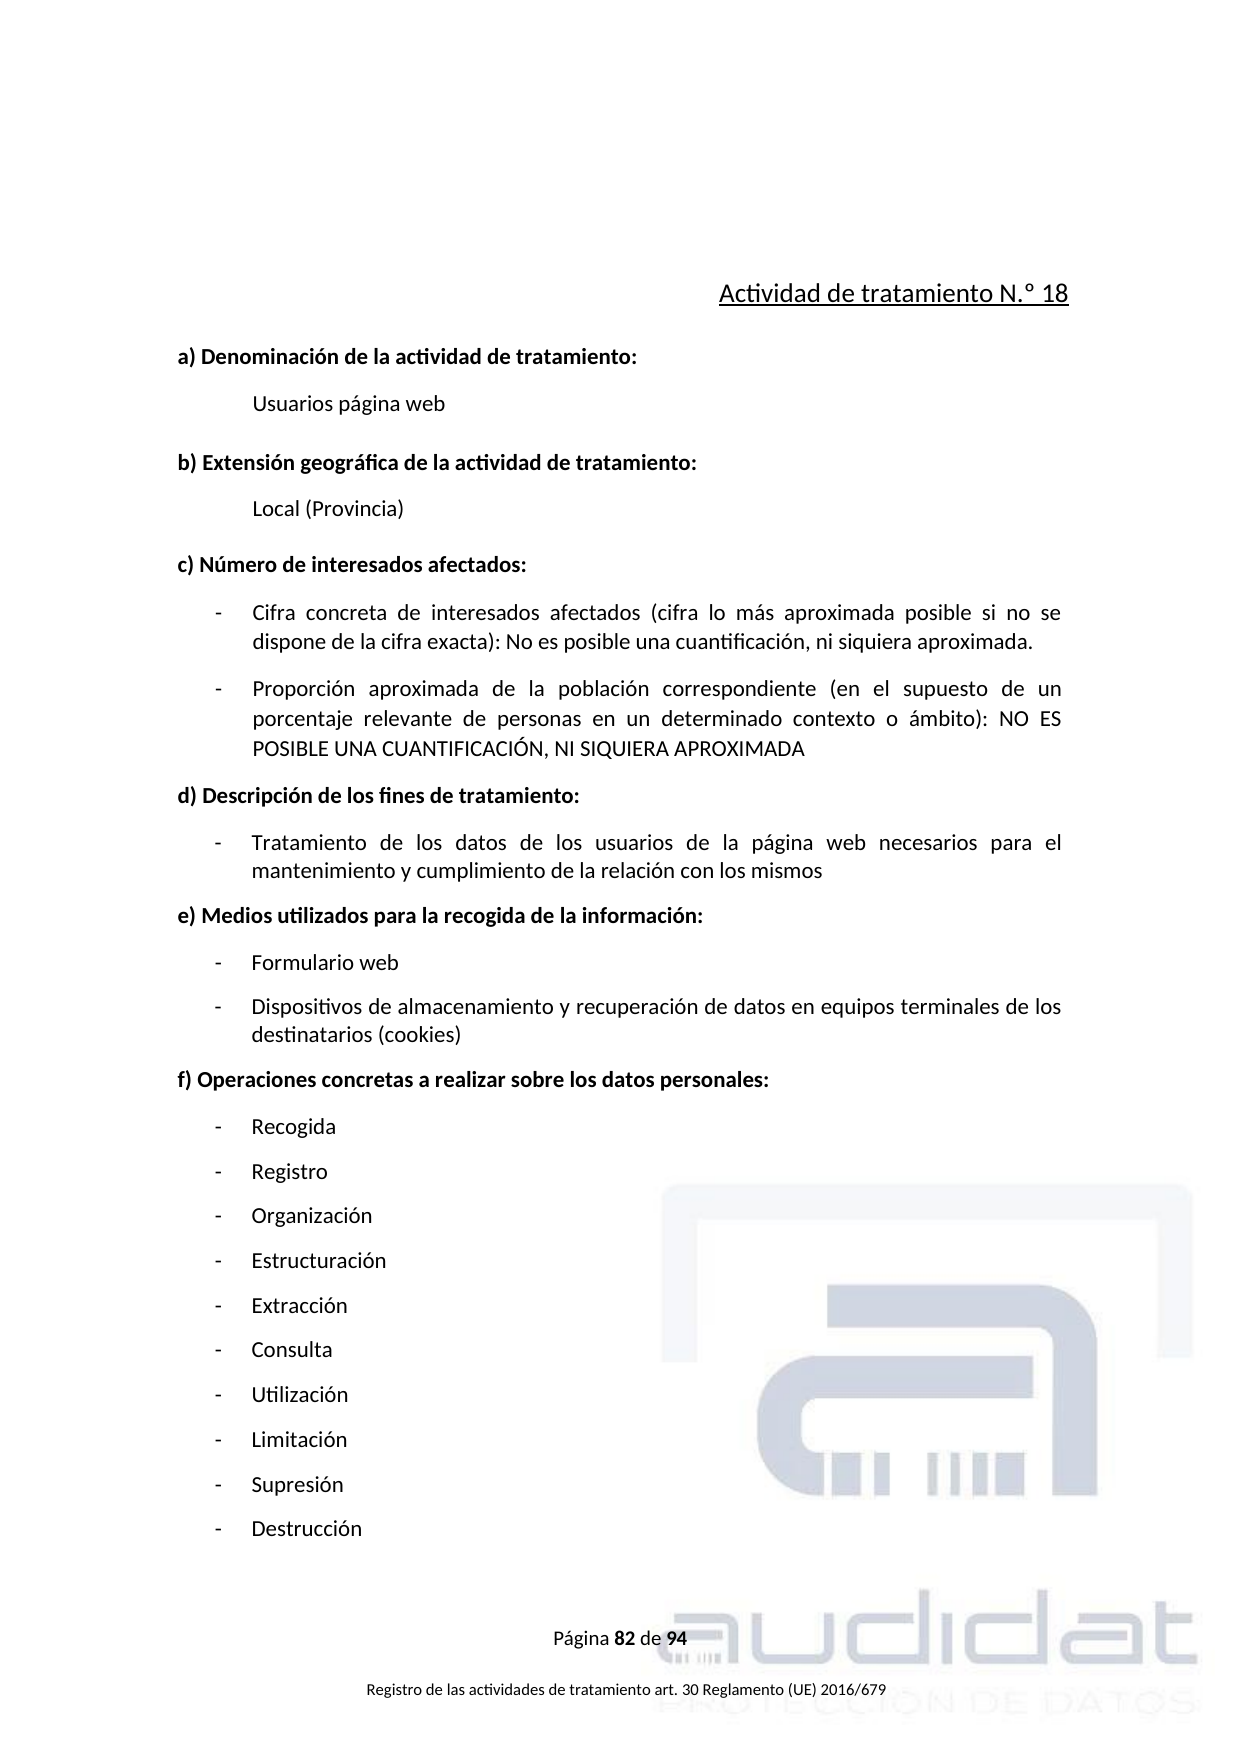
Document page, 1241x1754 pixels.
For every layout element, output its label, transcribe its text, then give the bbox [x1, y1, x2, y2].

list Estructuración [214, 1246, 1226, 1274]
subtitle Descripción de los fines de tratamiento: [177, 781, 1226, 809]
text Local (Provincia) [252, 494, 1226, 522]
list Limitación [214, 1425, 1226, 1453]
picture [640, 1363, 1215, 1380]
text Usuarios página web [252, 389, 1226, 417]
list Formulario web [214, 948, 1226, 976]
picture [640, 1498, 1215, 1514]
subtitle Número de interesados afectados: [177, 551, 1226, 578]
picture [640, 1185, 1215, 1202]
picture [640, 1453, 1215, 1470]
text Página 82 de 94 [177, 1625, 1063, 1651]
picture [640, 1699, 1215, 1725]
picture [640, 1542, 1215, 1679]
picture [640, 1319, 1215, 1336]
subtitle Actividad de tratamiento N.º 18 [448, 276, 1226, 309]
list Tratamiento de los datos de los usuarios de la página web necesarios para el mantenimiento y cumplimiento de la relación con los mismos [214, 828, 1063, 884]
list Utilización [214, 1380, 1226, 1408]
picture [640, 1274, 1215, 1291]
subtitle Denominación de la actividad de tratamiento: [177, 342, 1226, 370]
list Organización [214, 1202, 1226, 1230]
subtitle Operaciones concretas a realizar sobre los datos personales: [177, 1065, 1226, 1093]
list Consulta [214, 1336, 1226, 1363]
list Dispositivos de almacenamiento y recuperación de datos en equipos terminales de los destinatarios (cookies) [214, 992, 1063, 1048]
picture [640, 1408, 1215, 1425]
text Registro de las actividades de tratamiento art. 30 Reglamento (UE) 2016/679 [366, 1679, 1226, 1699]
list Supresión [214, 1470, 1226, 1498]
list Destrucción [214, 1514, 1226, 1542]
subtitle Medios utilizados para la recogida de la información: [177, 901, 1226, 929]
subtitle Extensión geográfica de la actividad de tratamiento: [177, 448, 1226, 476]
list Extracción [214, 1291, 1226, 1319]
list Registro [214, 1157, 1226, 1185]
picture [640, 1230, 1215, 1246]
list Proporción aproximada de la población correspondiente (en el supuesto de un porcentaje relevante de personas en un determinado contexto o ámbito): NO ES POSIBLE UNA CUANTIFICACIÓN, NI SIQUIERA APROXIMADA [215, 674, 1064, 762]
list Cifra concreta de interesados afectados (cifra lo más aproximada posible si no se dispone de la cifra exacta): No es posible una cuantificación, ni siquiera aproximada. [215, 598, 1063, 655]
list Recogida [214, 1112, 1226, 1140]
